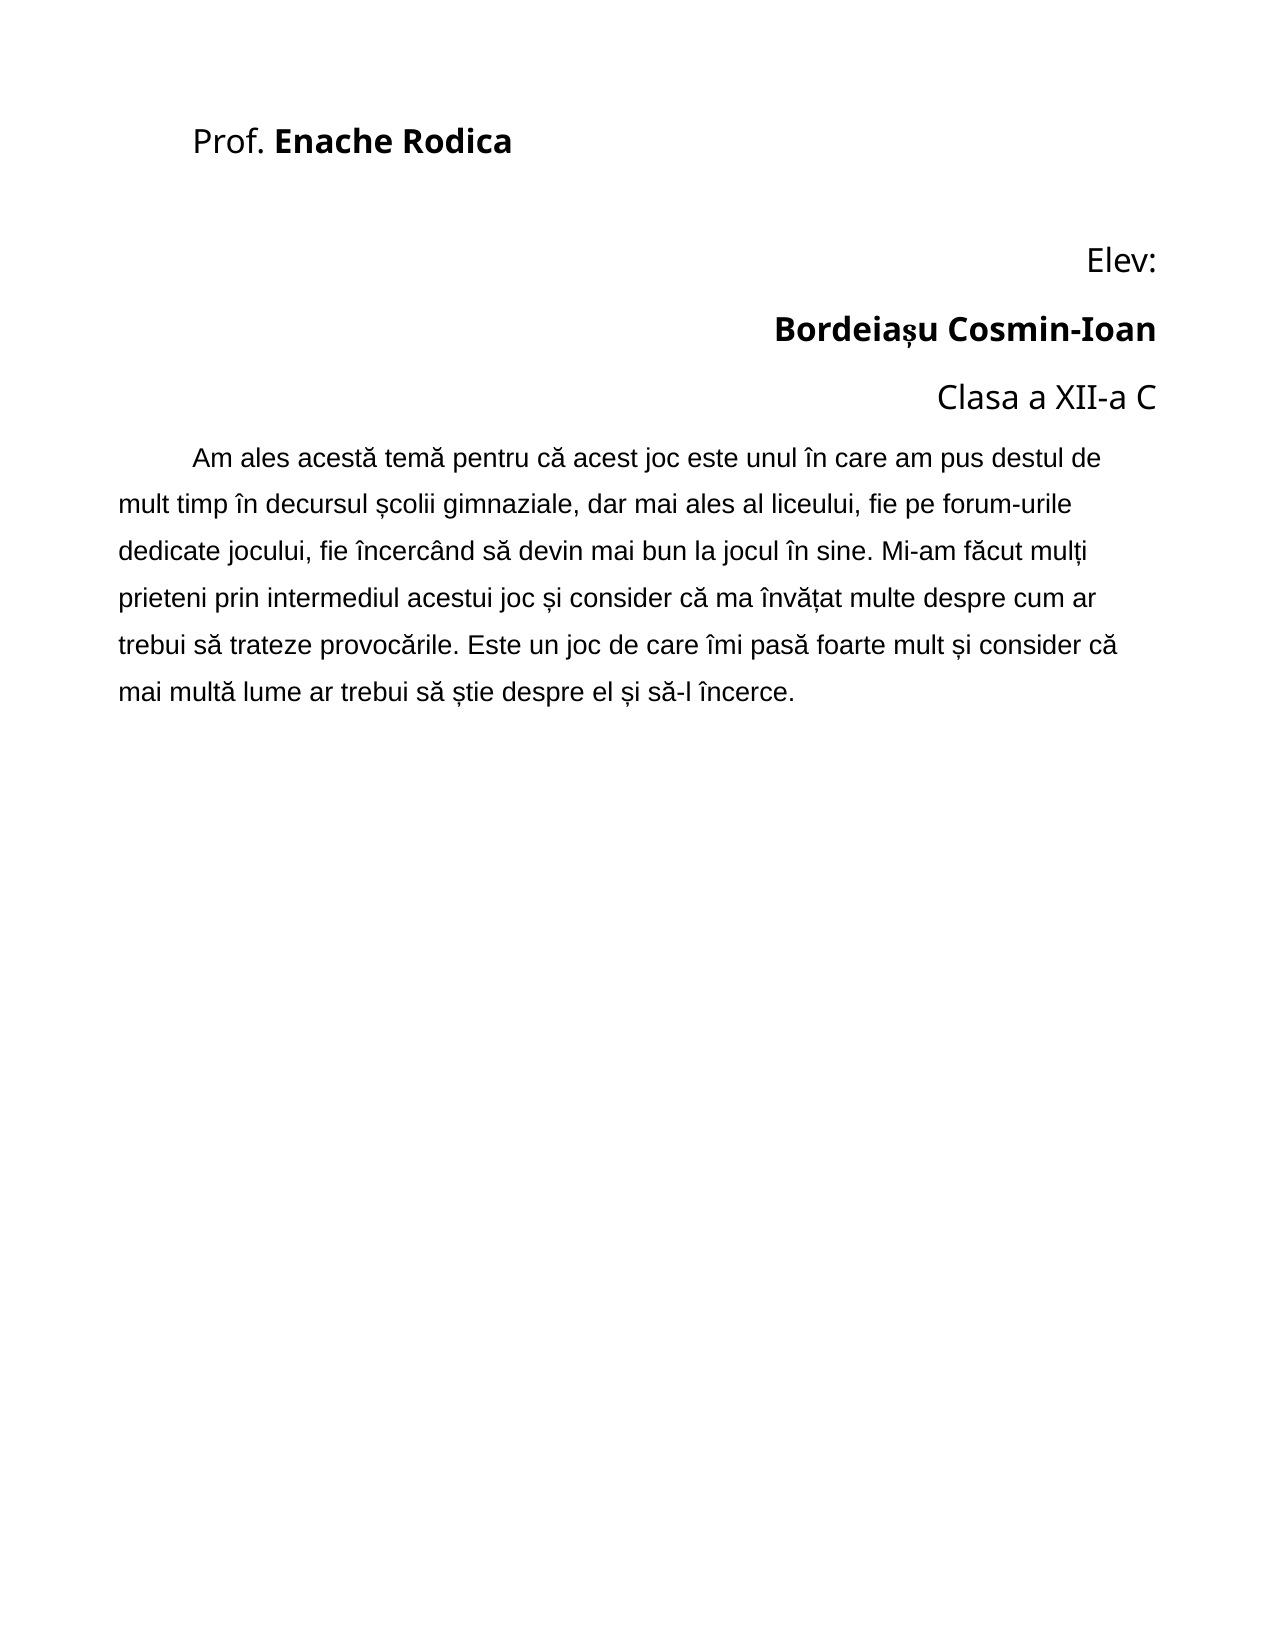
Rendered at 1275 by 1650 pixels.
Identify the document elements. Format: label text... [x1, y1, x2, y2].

text Elev: [118, 237, 1157, 283]
text Clasa a XII-a C [118, 373, 1157, 419]
text Bordeiașu Cosmin-Ioan [118, 305, 1157, 351]
text Prof. Enache Rodica [118, 118, 1157, 163]
text Am ales acestă temă pentru că acest joc este unul în care am pus destul de mult timp în decursul școlii gimnaziale, dar mai ales al liceului, fie pe forum-urile dedicate jocului, fie încercând să devin mai bun la jocul în sine. Mi-am făcut mulți prieteni prin intermediul acestui joc și consider că ma învățat multe despre cum ar trebui să trateze provocările. Este un joc de care îmi pasă foarte mult și consider că mai multă lume ar trebui să știe despre el și să-l încerce. [118, 442, 1157, 707]
